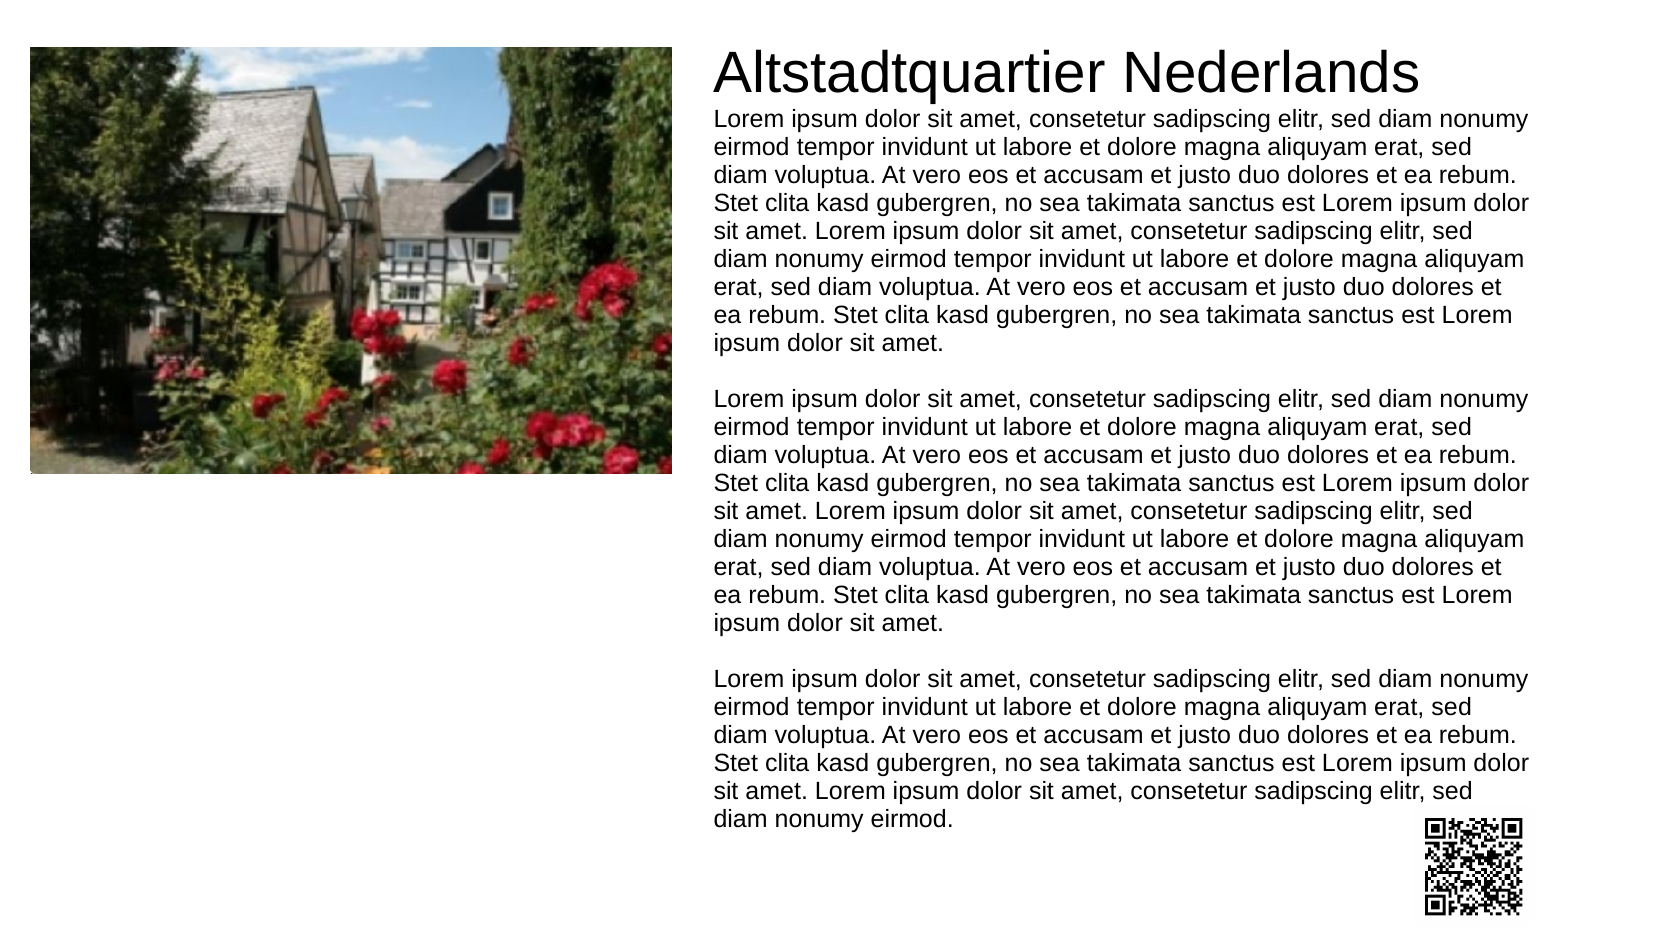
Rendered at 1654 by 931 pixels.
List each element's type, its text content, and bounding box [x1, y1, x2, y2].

picture [1413, 833, 1534, 927]
picture [30, 47, 672, 474]
title Altstadtquartier Nederlands Lorem ipsum dolor sit amet, consetetur sadipscing elitr, sed diam nonumy eirmod tempor invidunt ut labore et dolore magna aliquyam erat, sed diam voluptua. At vero eos et accusam et justo duo dolores et ea rebum. Stet clita kasd gubergren, no sea takimata sanctus est Lorem ipsum dolor sit amet. Lorem ipsum dolor sit amet, consetetur sadipscing elitr, sed diam nonumy eirmod tempor invidunt ut labore et dolore magna aliquyam erat, sed diam voluptua. At vero eos et accusam et justo duo dolores et ea rebum. Stet clita kasd gubergren, no sea takimata sanctus est Lorem ipsum dolor sit amet. Lorem ipsum dolor sit amet, consetetur sadipscing elitr, sed diam nonumy eirmod tempor invidunt ut labore et dolore magna aliquyam erat, sed diam voluptua. At vero eos et accusam et justo duo dolores et ea rebum. Stet clita kasd gubergren, no sea takimata sanctus est Lorem ipsum dolor sit amet. Lorem ipsum dolor sit amet, consetetur sadipscing elitr, sed diam nonumy eirmod tempor invidunt ut labore et dolore magna aliquyam erat, sed diam voluptua. At vero eos et accusam et justo duo dolores et ea rebum. Stet clita kasd gubergren, no sea takimata sanctus est Lorem ipsum dolor sit amet. Lorem ipsum dolor sit amet, consetetur sadipscing elitr, sed diam nonumy eirmod tempor invidunt ut labore et dolore magna aliquyam erat, sed diam voluptua. At vero eos et accusam et justo duo dolores et ea rebum. Stet clita kasd gubergren, no sea takimata sanctus est Lorem ipsum dolor sit amet. Lorem ipsum dolor sit amet, consetetur sadipscing elitr, sed diam nonumy eirmod. [713, 39, 1535, 833]
